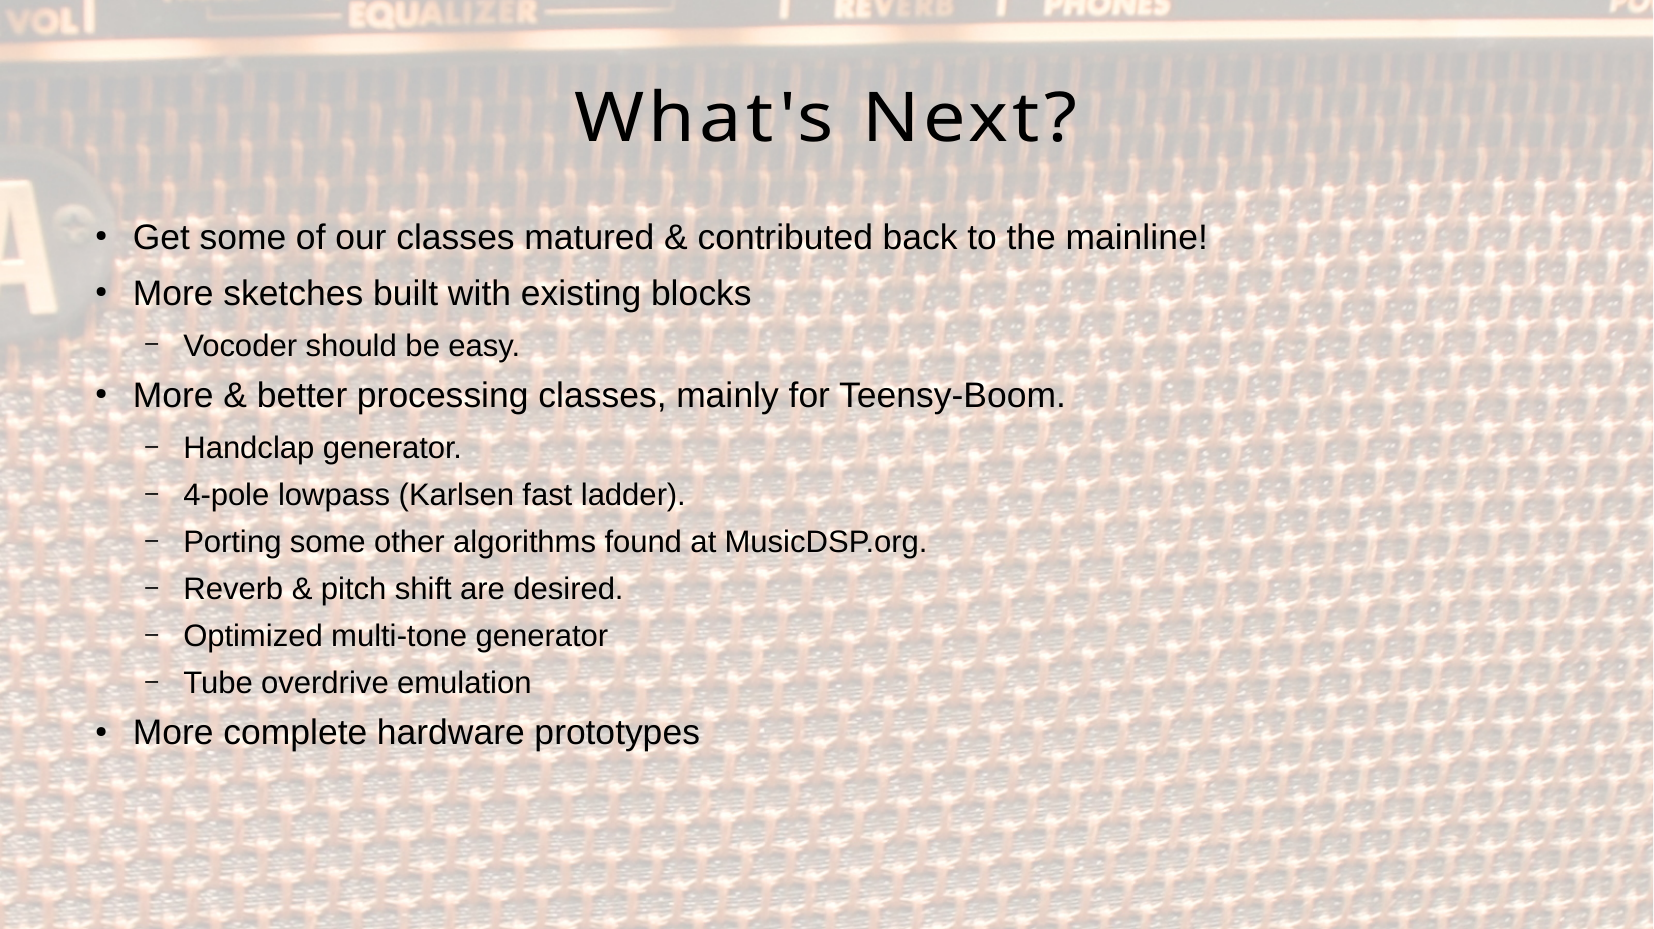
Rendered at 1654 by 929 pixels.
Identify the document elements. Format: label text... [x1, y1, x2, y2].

title What's Next? [82, 36, 1571, 192]
picture [0, 0, 1654, 929]
list Get some of our classes matured & contributed back to the mainline! More sketches built with existing blocks Vocoder should be easy. More & better processing classes, mainly for Teensy-Boom. Handclap generator. 4-pole lowpass (Karlsen fast ladder). Porting some other algorithms found at MusicDSP.org. Reverb & pitch shift are desired. Optimized multi-tone generator Tube overdrive emulation More complete hardware prototypes [82, 217, 1571, 756]
